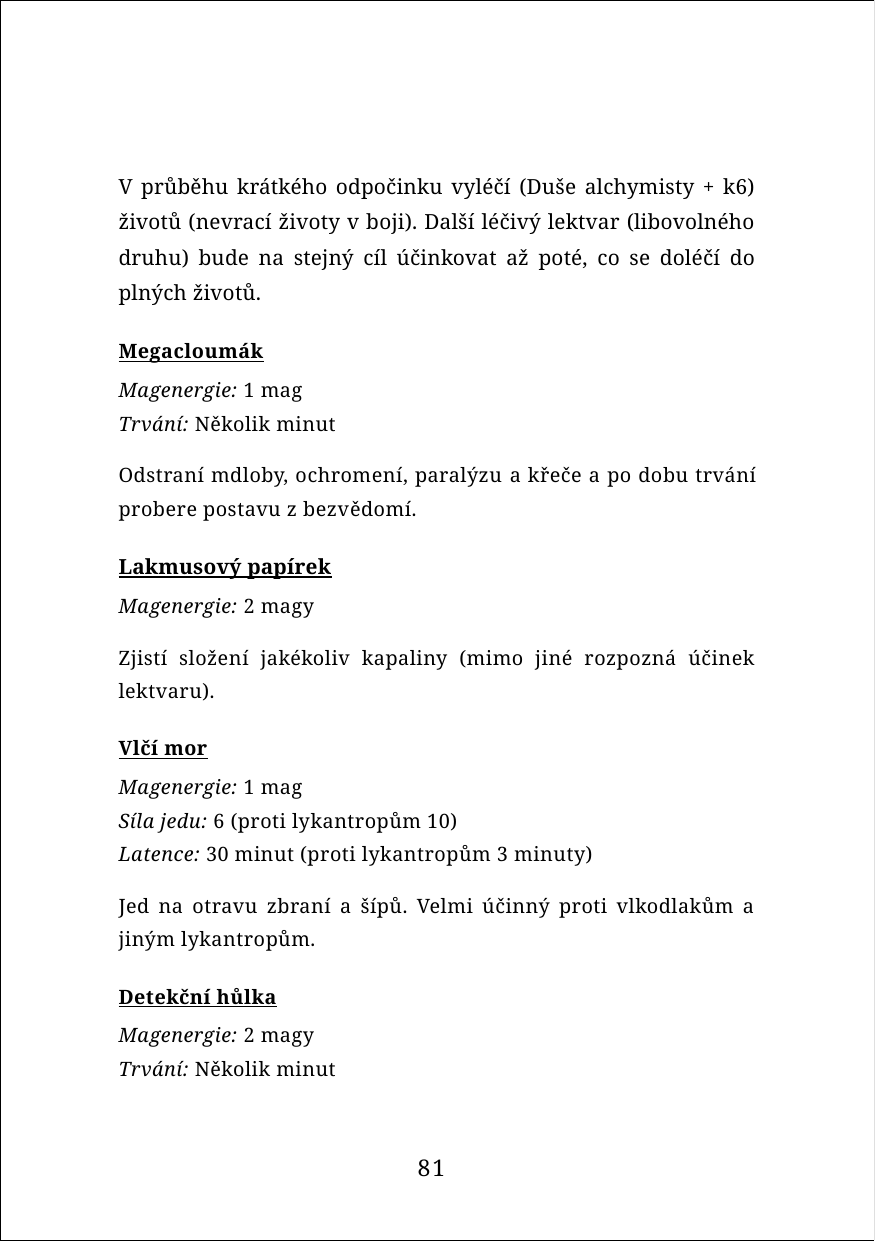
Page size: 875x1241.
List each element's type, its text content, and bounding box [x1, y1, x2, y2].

subtitle Lakmusový papírek [118, 552, 756, 581]
text Odstraní mdloby, ochromení, paralýzu a křeče a po dobu trvání probere postavu z bezvědomí. [118, 461, 756, 522]
text Magenergie: 2 magy Trvání: Několik minut [118, 1022, 756, 1082]
text Magenergie: 1 mag Trvání: Několik minut [118, 376, 756, 437]
text Jed na otravu zbraní a šípů. Velmi účinný proti vlkodlakům a jiným lykantropům. [118, 892, 756, 953]
subtitle Vlčí mor [118, 735, 756, 762]
subtitle Detekční hůlka [118, 983, 756, 1010]
subtitle Megacloumák [118, 337, 756, 364]
text Zjistí složení jakékoliv kapaliny (mimo jiné rozpozná účinek lektvaru). [118, 644, 756, 704]
text Magenergie: 2 magy [118, 592, 756, 619]
text V průběhu krátkého odpočinku vyléčí (Duše alchymisty + k6) životů (nevrací životy v boji). Další léčivý lektvar (libovolného druhu) bude na stejný cíl účinkovat až poté, co se doléčí do plných životů. [118, 172, 756, 307]
text Magenergie: 1 mag Síla jedu: 6 (proti lykantropům 10) Latence: 30 minut (proti lykantropům 3 minuty) [118, 773, 756, 868]
